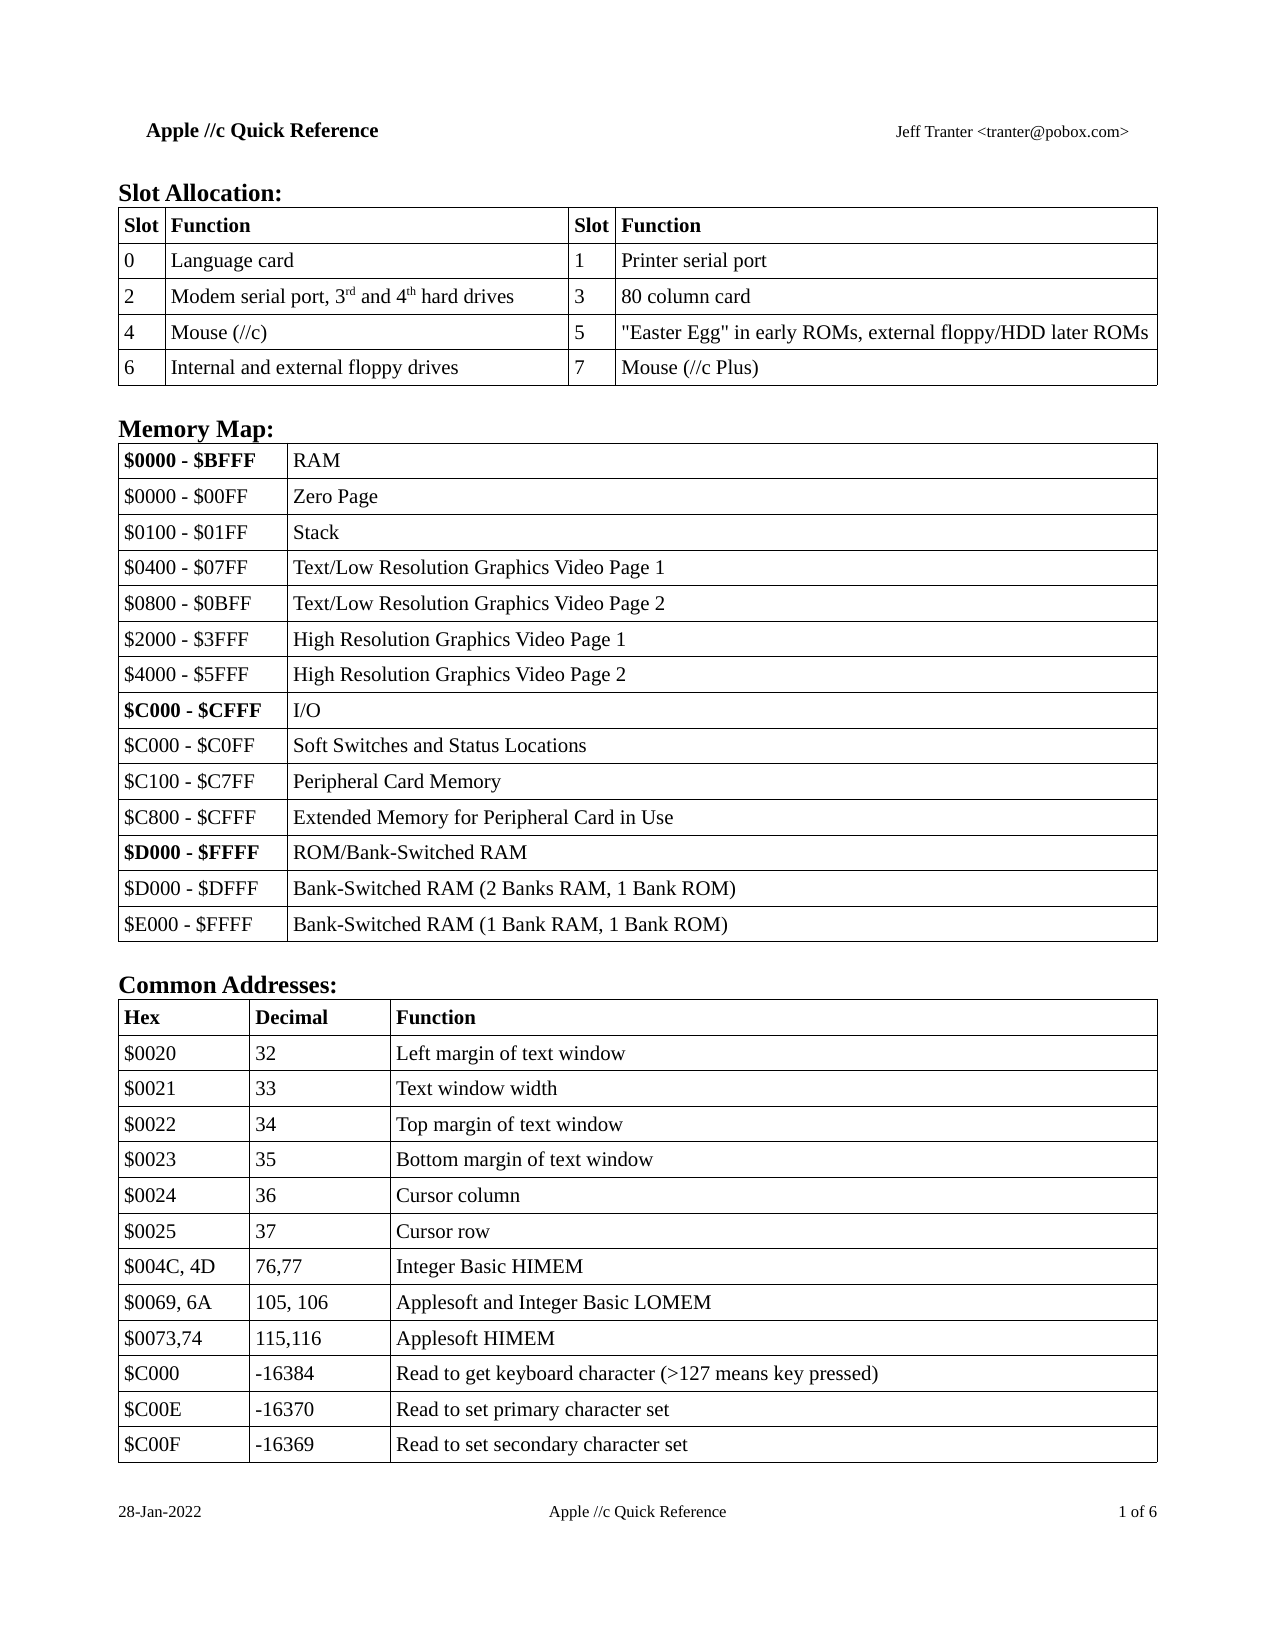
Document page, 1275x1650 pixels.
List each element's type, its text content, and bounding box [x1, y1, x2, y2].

table_cell $0069, 6A [119, 1285, 249, 1319]
table_cell Cursor column [391, 1178, 1157, 1213]
table_cell 76,77 [250, 1249, 390, 1284]
table_cell $2000 - $3FFF [119, 622, 287, 656]
table_cell -16384 [250, 1356, 390, 1391]
table_cell $C00F [119, 1427, 249, 1462]
text Slot Allocation: [118, 178, 1157, 207]
table_header Function [391, 1000, 1157, 1034]
table_header Function [166, 208, 568, 242]
table_cell 2 [119, 279, 165, 314]
table_cell 5 [569, 315, 615, 349]
table_header Slot [119, 208, 165, 242]
table_cell $0021 [119, 1071, 249, 1106]
table_cell Read to get keyboard character (>127 means key pressed) [391, 1356, 1157, 1391]
table_cell Left margin of text window [391, 1036, 1157, 1070]
table_cell $E000 - $FFFF [119, 907, 287, 941]
table_cell 7 [569, 350, 615, 385]
table_cell Applesoft HIMEM [391, 1321, 1157, 1355]
table_cell $C000 - $C0FF [119, 729, 287, 763]
table_cell 1 [569, 244, 615, 278]
table_cell $C100 - $C7FF [119, 764, 287, 799]
table_cell Mouse (//c Plus) [616, 350, 1157, 385]
table_cell 32 [250, 1036, 390, 1070]
table_cell 105, 106 [250, 1285, 390, 1319]
table_cell Read to set primary character set [391, 1392, 1157, 1426]
table_cell -16369 [250, 1427, 390, 1462]
table_cell Bank-Switched RAM (2 Banks RAM, 1 Bank ROM) [288, 871, 1157, 906]
table_cell Applesoft and Integer Basic LOMEM [391, 1285, 1157, 1319]
table_cell Bottom margin of text window [391, 1142, 1157, 1177]
table_cell Bank-Switched RAM (1 Bank RAM, 1 Bank ROM) [288, 907, 1157, 941]
text Common Addresses: [118, 970, 1157, 999]
table_cell Internal and external floppy drives [166, 350, 568, 385]
table_cell $C800 - $CFFF [119, 800, 287, 834]
table_cell $0800 - $0BFF [119, 586, 287, 621]
table_header $0000 - $BFFF [119, 444, 287, 478]
table_cell I/O [288, 693, 1157, 728]
table_cell "Easter Egg" in early ROMs, external floppy/HDD later ROMs [616, 315, 1157, 349]
table_cell Zero Page [288, 479, 1157, 514]
table_cell 0 [119, 244, 165, 278]
table_cell Extended Memory for Peripheral Card in Use [288, 800, 1157, 834]
table_cell High Resolution Graphics Video Page 2 [288, 657, 1157, 692]
table_cell 33 [250, 1071, 390, 1106]
table_cell Text/Low Resolution Graphics Video Page 1 [288, 551, 1157, 585]
table_cell Mouse (//c) [166, 315, 568, 349]
table_cell $0073,74 [119, 1321, 249, 1355]
table_cell $0022 [119, 1107, 249, 1141]
table_cell Integer Basic HIMEM [391, 1249, 1157, 1284]
table_cell Stack [288, 515, 1157, 549]
table_cell $004C, 4D [119, 1249, 249, 1284]
table_cell Top margin of text window [391, 1107, 1157, 1141]
table_cell Text/Low Resolution Graphics Video Page 2 [288, 586, 1157, 621]
table_header Decimal [250, 1000, 390, 1034]
table_cell $4000 - $5FFF [119, 657, 287, 692]
table_cell $0020 [119, 1036, 249, 1070]
table_cell Printer serial port [616, 244, 1157, 278]
table_header Hex [119, 1000, 249, 1034]
table_cell $0100 - $01FF [119, 515, 287, 549]
table_cell Soft Switches and Status Locations [288, 729, 1157, 763]
table_cell High Resolution Graphics Video Page 1 [288, 622, 1157, 656]
table_cell $0024 [119, 1178, 249, 1213]
table_cell ROM/Bank-Switched RAM [288, 836, 1157, 870]
table_cell Modem serial port, 3rd and 4th hard drives [166, 279, 568, 314]
table_header Slot [569, 208, 615, 242]
table_cell 35 [250, 1142, 390, 1177]
table_cell $0400 - $07FF [119, 551, 287, 585]
table_cell Peripheral Card Memory [288, 764, 1157, 799]
table_cell Cursor row [391, 1214, 1157, 1248]
table_cell 37 [250, 1214, 390, 1248]
table_cell 6 [119, 350, 165, 385]
table_cell $C000 [119, 1356, 249, 1391]
table_cell 115,116 [250, 1321, 390, 1355]
table_cell Read to set secondary character set [391, 1427, 1157, 1462]
table_cell $0000 - $00FF [119, 479, 287, 514]
table_cell $C00E [119, 1392, 249, 1426]
table_cell Language card [166, 244, 568, 278]
table_cell 3 [569, 279, 615, 314]
table_cell 36 [250, 1178, 390, 1213]
table_cell $0025 [119, 1214, 249, 1248]
table_cell $0023 [119, 1142, 249, 1177]
table_cell 4 [119, 315, 165, 349]
table_cell Text window width [391, 1071, 1157, 1106]
table_cell $D000 - $FFFF [119, 836, 287, 870]
text Memory Map: [118, 414, 1157, 443]
table_cell 34 [250, 1107, 390, 1141]
table_header Function [616, 208, 1157, 242]
table_cell 80 column card [616, 279, 1157, 314]
table_header RAM [288, 444, 1157, 478]
table_cell $C000 - $CFFF [119, 693, 287, 728]
table_cell -16370 [250, 1392, 390, 1426]
table_cell $D000 - $DFFF [119, 871, 287, 906]
